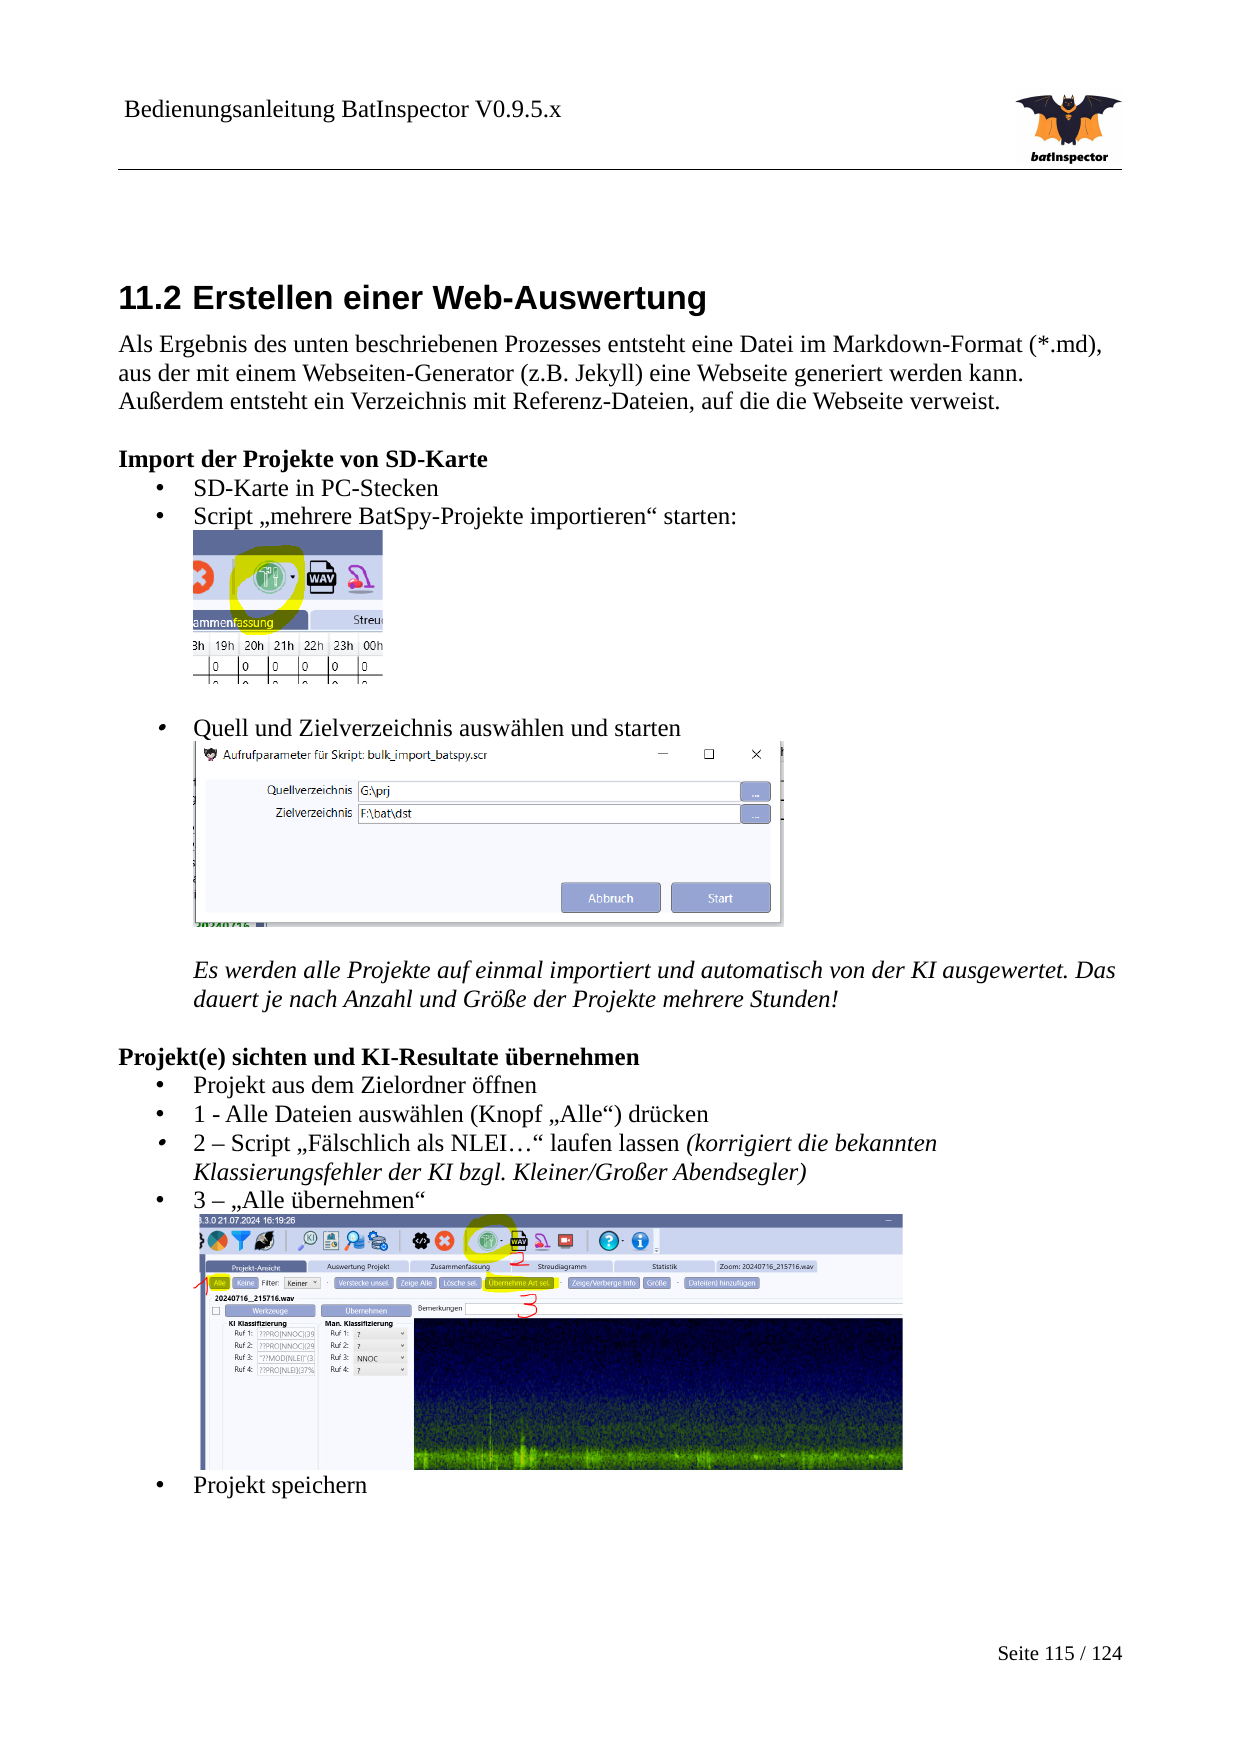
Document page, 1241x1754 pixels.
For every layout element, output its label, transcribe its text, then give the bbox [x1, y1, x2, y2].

list 3 – „Alle übernehmen“ [156, 1185, 1122, 1214]
picture [193, 530, 383, 684]
picture [193, 1214, 903, 1470]
picture [193, 741, 784, 927]
picture [1015, 88, 1125, 165]
list Projekt aus dem Zielordner öffnen [156, 1070, 1122, 1099]
list 2 – Script „Fälschlich als NLEI…“ laufen lassen (korrigiert die bekannten Klassierungsfehler der KI bzgl. Kleiner/Großer Abendsegler) [156, 1128, 1122, 1185]
subtitle Erstellen einer Web-Auswertung [118, 278, 1122, 316]
list Quell und Zielverzeichnis auswählen und starten Es werden alle Projekte auf einmal importiert und automatisch von der KI ausgewertet. Das dauert je nach Anzahl und Größe der Projekte mehrere Stunden! [156, 713, 1122, 1013]
list Script „mehrere BatSpy-Projekte importieren“ starten: [156, 501, 1122, 713]
list 1 - Alle Dateien auswählen (Knopf „Alle“) drücken [156, 1099, 1122, 1128]
text Import der Projekte von SD-Karte [118, 444, 1122, 473]
list Projekt speichern [156, 1470, 1122, 1498]
list SD-Karte in PC-Stecken [156, 473, 1122, 501]
text Als Ergebnis des unten beschriebenen Prozesses entsteht eine Datei im Markdown-Format (*.md), aus der mit einem Webseiten-Generator (z.B. Jekyll) eine Webseite generiert werden kann. Außerdem entsteht ein Verzeichnis mit Referenz-Dateien, auf die die Webseite verweist. [118, 329, 1122, 415]
text Projekt(e) sichten und KI-Resultate übernehmen [118, 1042, 1122, 1070]
